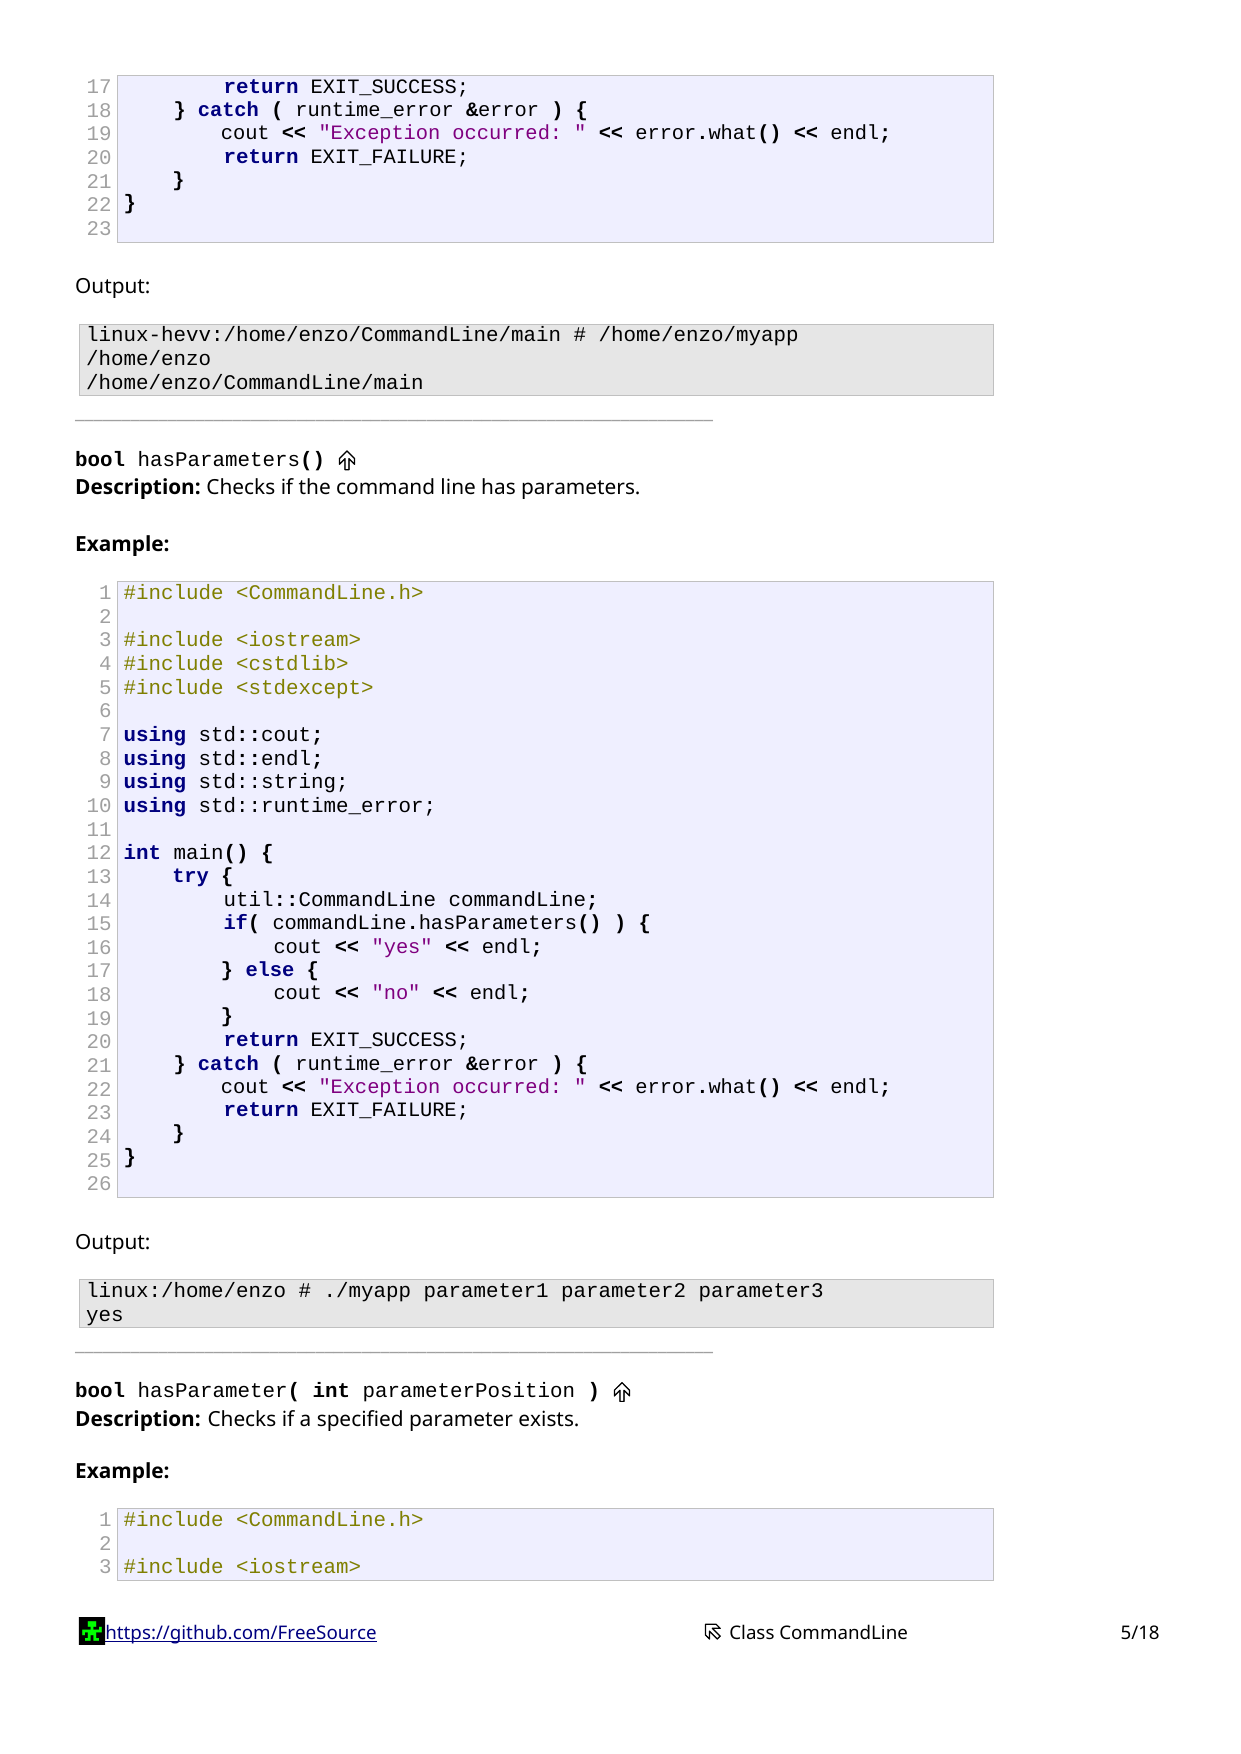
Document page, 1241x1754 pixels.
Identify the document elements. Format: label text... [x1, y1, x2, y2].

picture [78, 1617, 106, 1645]
text _____________________________________________________________________ [75, 396, 1165, 425]
text bool hasParameter( int parameterPosition )  [75, 1357, 1165, 1404]
table_header 17 18 19 20 21 22 23 [80, 75, 117, 242]
table_header linux:/home/enzo # ./myapp parameter1 parameter2 parameter3 yes [80, 1280, 993, 1327]
table_header return EXIT_SUCCESS; } catch ( runtime_error &error ) { cout << "Exception occurred: " << error.what() << endl; return EXIT_FAILURE; } } [118, 76, 993, 242]
table_header linux-hevv:/home/enzo/CommandLine/main # /home/enzo/myapp /home/enzo /home/enzo/CommandLine/main [80, 325, 993, 395]
text Description: Checks if the command line has parameters. [75, 472, 1165, 501]
table_header #include <CommandLine.h> #include <iostream> #include <cstdlib> #include <stdexcept> using std::cout; using std::endl; using std::string; using std::runtime_error; int main() { try { util::CommandLine commandLine; if( commandLine.hasParameters() ) { cout << "yes" << endl; } else { cout << "no" << endl; } return EXIT_SUCCESS; } catch ( runtime_error &error ) { cout << "Exception occurred: " << error.what() << endl; return EXIT_FAILURE; } } [118, 582, 993, 1197]
text bool hasParameters()  [75, 425, 1165, 472]
table_header 1 2 3 [80, 1508, 117, 1580]
text Description: Checks if a specified parameter exists. [75, 1404, 1165, 1432]
table_header #include <CommandLine.h> #include <iostream> [118, 1509, 993, 1580]
text _____________________________________________________________________ [75, 1328, 1165, 1357]
text Output: [75, 1227, 1165, 1255]
text Example: [75, 1456, 1165, 1484]
table_header 1 2 3 4 5 6 7 8 9 10 11 12 13 14 15 16 17 18 19 20 21 22 23 24 25 26 [80, 581, 117, 1197]
text Output: [75, 271, 1165, 300]
text Example: [75, 529, 1165, 557]
